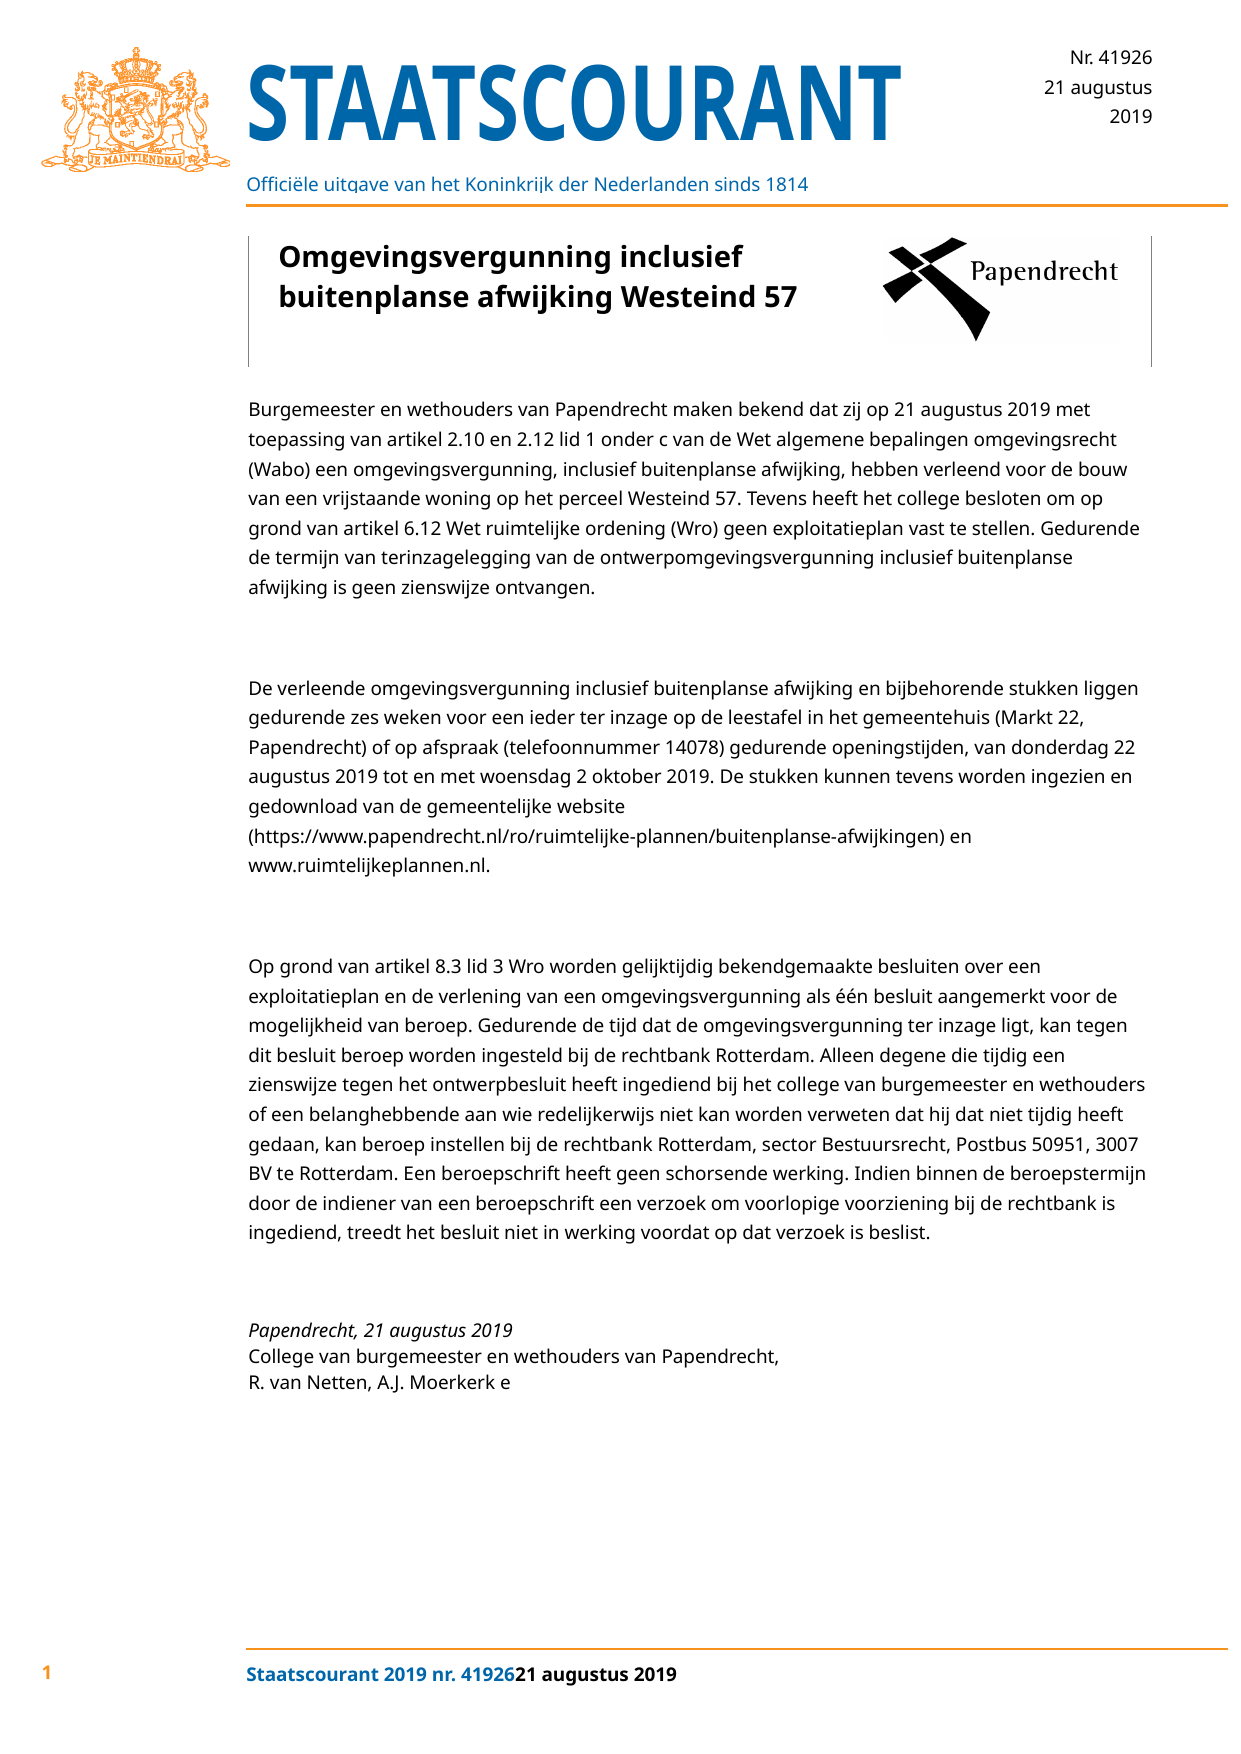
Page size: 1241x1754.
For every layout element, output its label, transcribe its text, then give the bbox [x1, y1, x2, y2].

table_header [850, 236, 1151, 367]
text Op grond van artikel 8.3 lid 3 Wro worden gelijktijdig bekendgemaakte besluiten over een exploitatieplan en de verlening van een omgevingsvergunning als één besluit aangemerkt voor de mogelijkheid van beroep. Gedurende de tijd dat de omgevingsvergunning ter inzage ligt, kan tegen dit besluit beroep worden ingesteld bij de rechtbank Rotterdam. Alleen degene die tijdig een zienswijze tegen het ontwerpbesluit heeft ingediend bij het college van burgemeester en wethouders of een belanghebbende aan wie redelijkerwijs niet kan worden verweten dat hij dat niet tijdig heeft gedaan, kan beroep instellen bij de rechtbank Rotterdam, sector Bestuursrecht, Postbus 50951, 3007 BV te Rotterdam. Een beroepschrift heeft geen schorsende werking. Indien binnen de beroepstermijn door de indiener van een beroepschrift een verzoek om voorlopige voorziening bij de rechtbank is ingediend, treedt het besluit niet in werking voordat op dat verzoek is beslist. [248, 953, 1152, 1245]
text College van burgemeester en wethouders van Papendrecht, [248, 1343, 1152, 1369]
picture [41, 47, 231, 172]
picture [882, 236, 1119, 342]
text R. van Netten, A.J. Moerkerk e [248, 1369, 1152, 1395]
text Papendrecht, 21 augustus 2019 [248, 1318, 1152, 1343]
text De verleende omgevingsvergunning inclusief buitenplanse afwijking en bijbehorende stukken liggen gedurende zes weken voor een ieder ter inzage op de leestafel in het gemeentehuis (Markt 22, Papendrecht) of op afspraak (telefoonnummer 14078) gedurende openingstijden, van donderdag 22 augustus 2019 tot en met woensdag 2 oktober 2019. De stukken kunnen tevens worden ingezien en gedownload van de gemeentelijke website (https://www.papendrecht.nl/ro/ruimtelijke-plannen/buitenplanse-afwijkingen) en www.ruimtelijkeplannen.nl. [248, 675, 1152, 878]
table_header Omgevingsvergunning inclusief buitenplanse afwijking Westeind 57 [249, 236, 850, 367]
text Burgemeester en wethouders van Papendrecht maken bekend dat zij op 21 augustus 2019 met toepassing van artikel 2.10 en 2.12 lid 1 onder c van de Wet algemene bepalingen omgevingsrecht (Wabo) een omgevingsvergunning, inclusief buitenplanse afwijking, hebben verleend voor de bouw van een vrijstaande woning op het perceel Westeind 57. Tevens heeft het college besloten om op grond van artikel 6.12 Wet ruimtelijke ordening (Wro) geen exploitatieplan vast te stellen. Gedurende de termijn van terinzagelegging van de ontwerpomgevingsvergunning inclusief buitenplanse afwijking is geen zienswijze ontvangen. [248, 397, 1152, 600]
